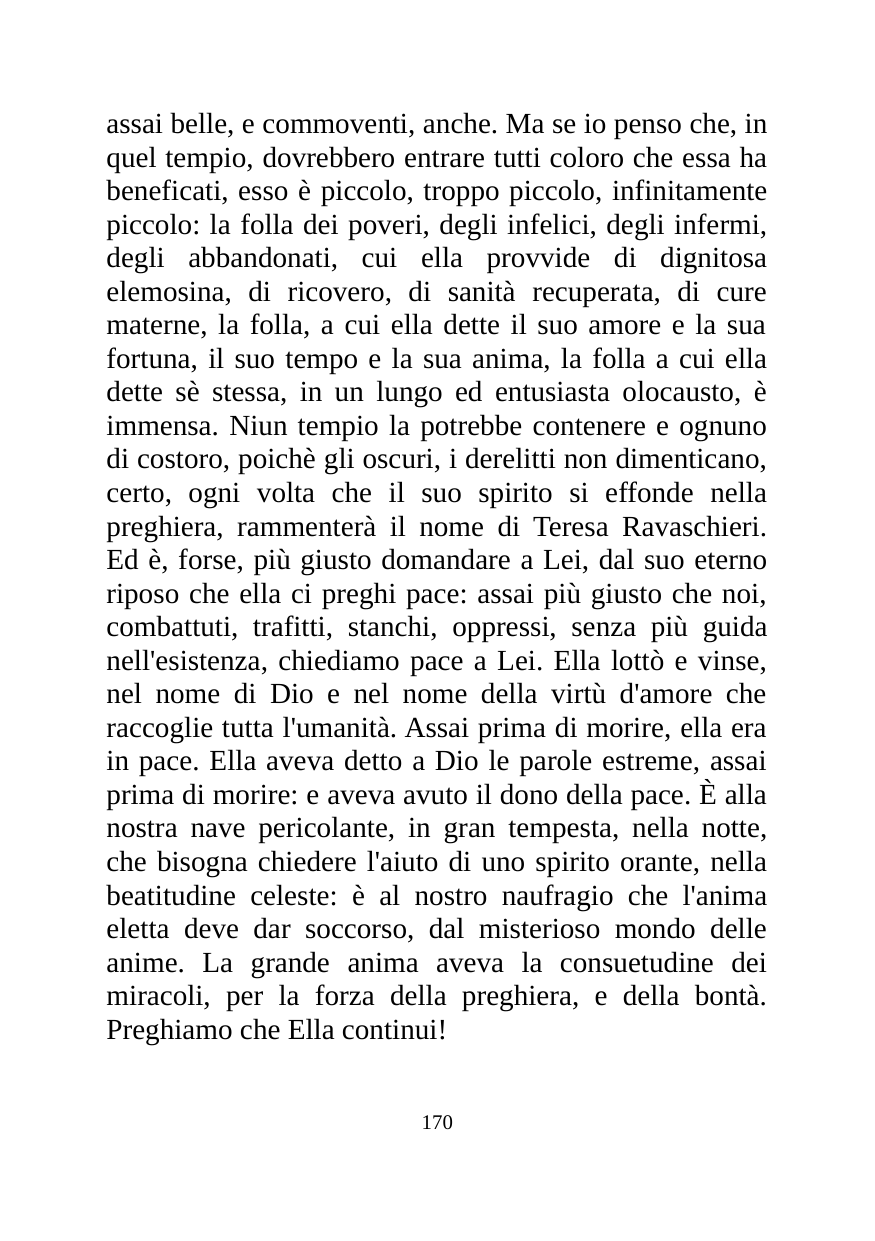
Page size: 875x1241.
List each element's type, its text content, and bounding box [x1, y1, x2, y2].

text assai belle, e commoventi, anche. Ma se io penso che, in quel tempio, dovrebbero entrare tutti coloro che essa ha beneficati, esso è piccolo, troppo piccolo, infinitamente piccolo: la folla dei poveri, degli infelici, degli infermi, degli abbandonati, cui ella provvide di dignitosa elemosina, di ricovero, di sanità recuperata, di cure materne, la folla, a cui ella dette il suo amore e la sua fortuna, il suo tempo e la sua anima, la folla a cui ella dette sè stessa, in un lungo ed entusiasta olocausto, è immensa. Niun tempio la potrebbe contenere e ognuno di costoro, poichè gli oscuri, i derelitti non dimenticano, certo, ogni volta che il suo spirito si effonde nella preghiera, rammenterà il nome di Teresa Ravaschieri. Ed è, forse, più giusto domandare a Lei, dal suo eterno riposo che ella ci preghi pace: assai più giusto che noi, combattuti, trafitti, stanchi, oppressi, senza più guida nell'esistenza, chiediamo pace a Lei. Ella lottò e vinse, nel nome di Dio e nel nome della virtù d'amore che raccoglie tutta l'umanità. Assai prima di morire, ella era in pace. Ella aveva detto a Dio le parole estreme, assai prima di morire: e aveva avuto il dono della pace. È alla nostra nave pericolante, in gran tempesta, nella notte, che bisogna chiedere l'aiuto di uno spirito orante, nella beatitudine celeste: è al nostro naufragio che l'anima eletta deve dar soccorso, dal misterioso mondo delle anime. La grande anima aveva la consuetudine dei miracoli, per la forza della preghiera, e della bontà. Preghiamo che Ella continui! [106, 106, 768, 1045]
